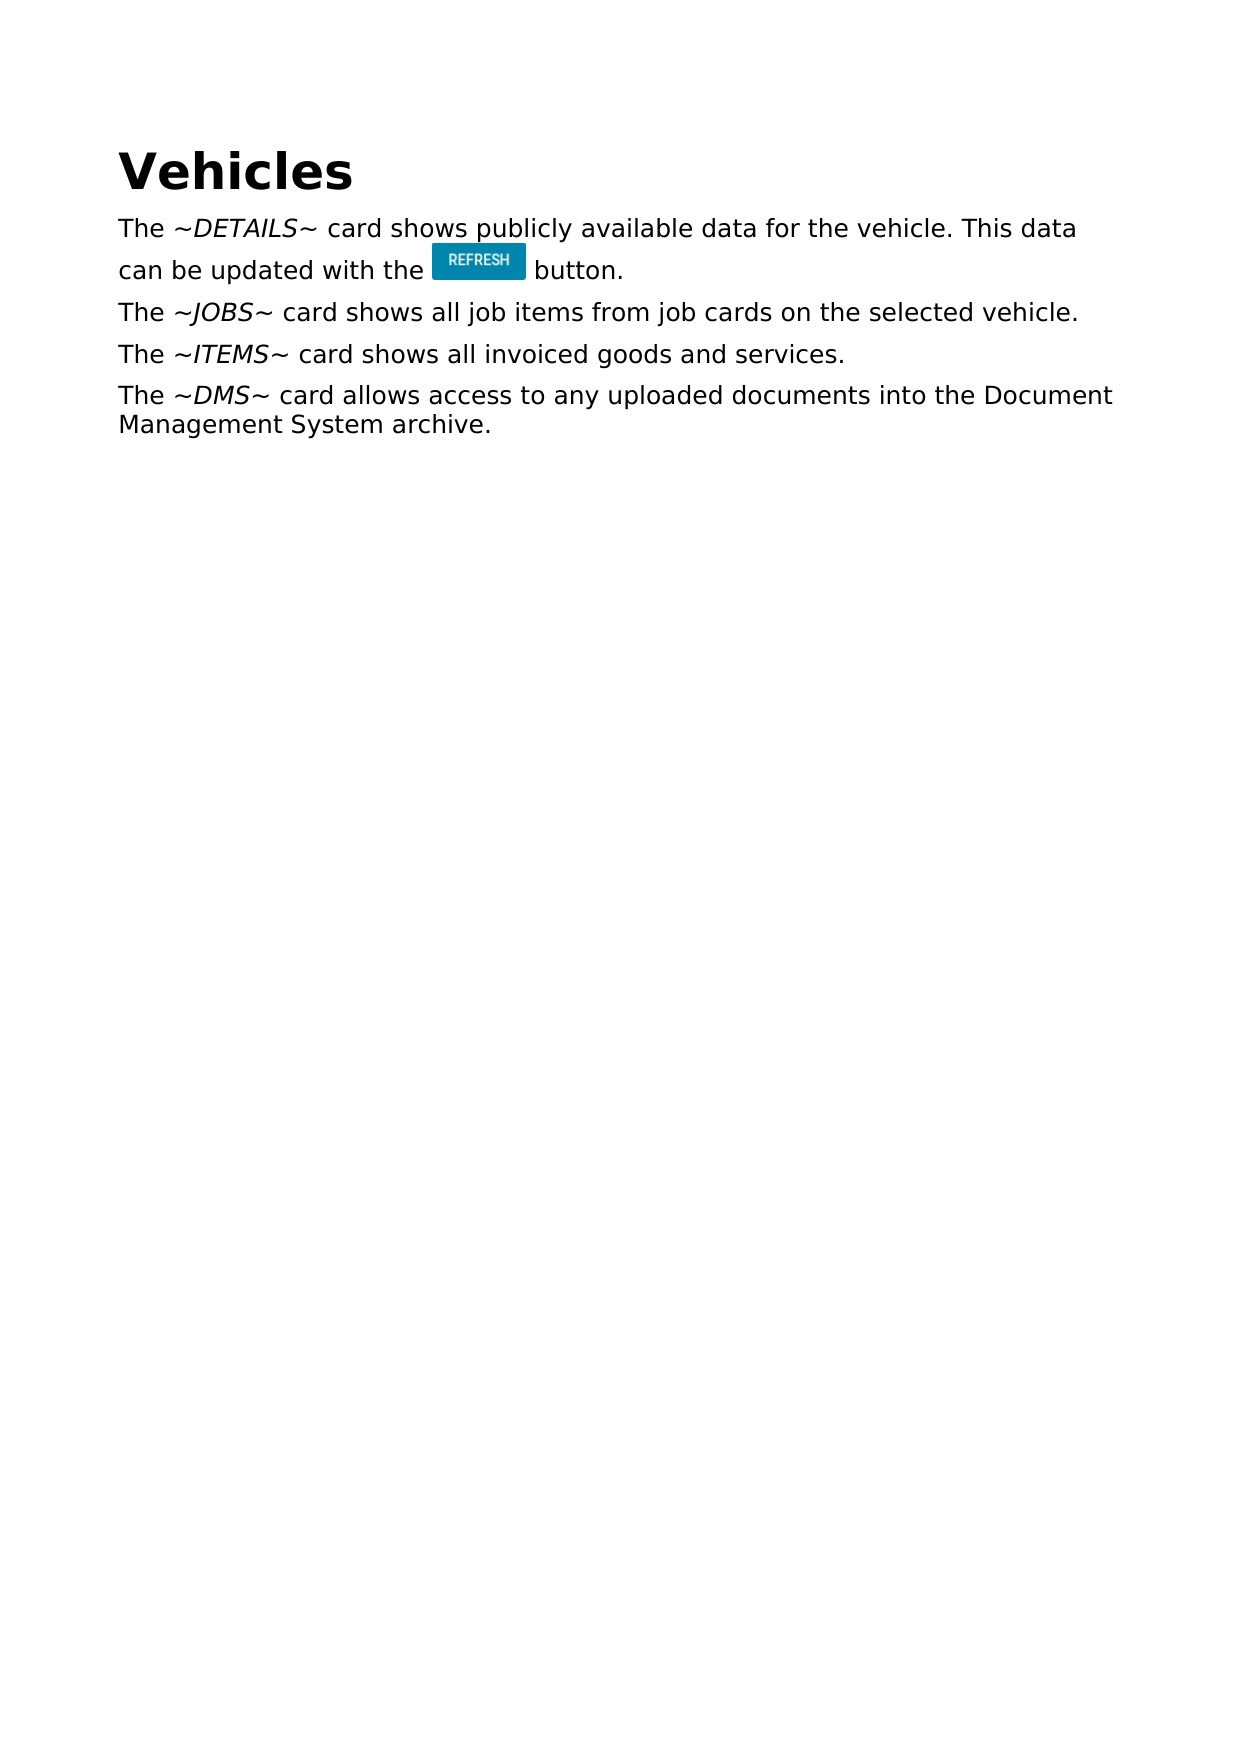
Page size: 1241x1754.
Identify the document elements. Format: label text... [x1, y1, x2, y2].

picture [450, 254, 473, 265]
picture [485, 254, 491, 265]
text The ~ITEMS~ card shows all invoiced goods and services. [118, 340, 1122, 369]
text The ~JOBS~ card shows all job items from job cards on the selected vehicle. [118, 298, 1122, 327]
text The ~DMS~ card allows access to any uploaded documents into the Document Management System archive. [118, 381, 1122, 440]
subtitle Vehicles [118, 143, 1122, 201]
picture [493, 254, 509, 265]
text The ~DETAILS~ card shows publicly available data for the vehicle. This data can be updated with the button. [118, 214, 1122, 286]
picture [475, 254, 481, 264]
